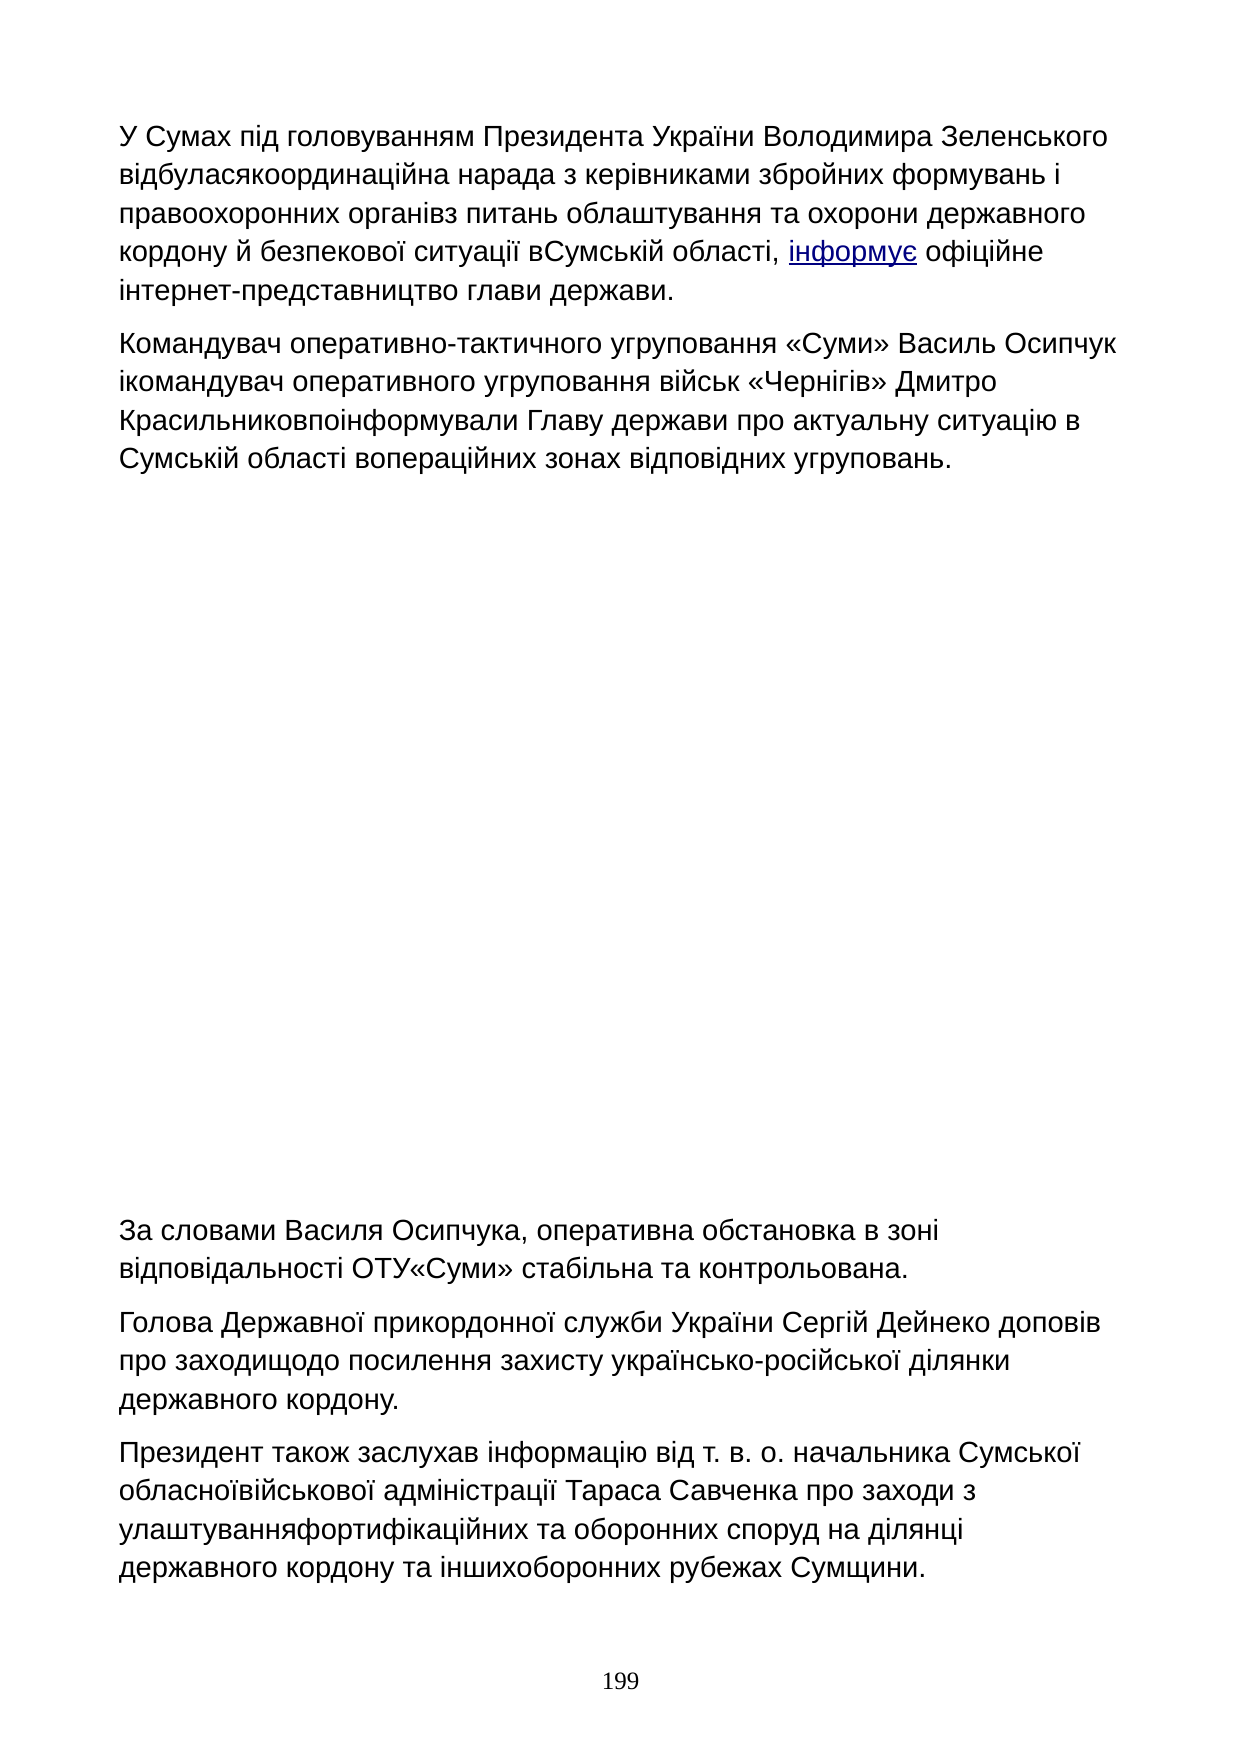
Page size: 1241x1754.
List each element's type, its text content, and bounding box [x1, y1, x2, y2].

text Голова Державної прикордонної служби України Сергій Дейнеко доповів про заходищодо посилення захисту українсько-російської ділянки державного кордону. [118, 1305, 1122, 1415]
text Президент також заслухав інформацію від т. в. о. начальника Сумської обласноївійськової адміністрації Тараса Савченка про заходи з улаштуванняфортифікаційних та оборонних споруд на ділянці державного кордону та іншихоборонних рубежах Сумщини. [118, 1435, 1122, 1584]
text У Сумах під головуванням Президента України Володимира Зеленського відбуласякоординаційна нарада з керівниками збройних формувань і правоохоронних органівз питань облаштування та охорони державного кордону й безпекової ситуації вСумській області, інформує офіційне інтернет-представництво глави держави. [118, 118, 1122, 306]
text За словами Василя Осипчука, оперативна обстановка в зоні відповідальності ОТУ«Суми» стабільна та контрольована. [118, 1213, 1122, 1285]
text Командувач оперативно-тактичного угруповання «Суми» Василь Осипчук ікомандувач оперативного угруповання військ «Чернігів» Дмитро Красильниковпоінформували Главу держави про актуальну ситуацію в Сумській області вопераційних зонах відповідних угруповань. [118, 326, 1122, 475]
